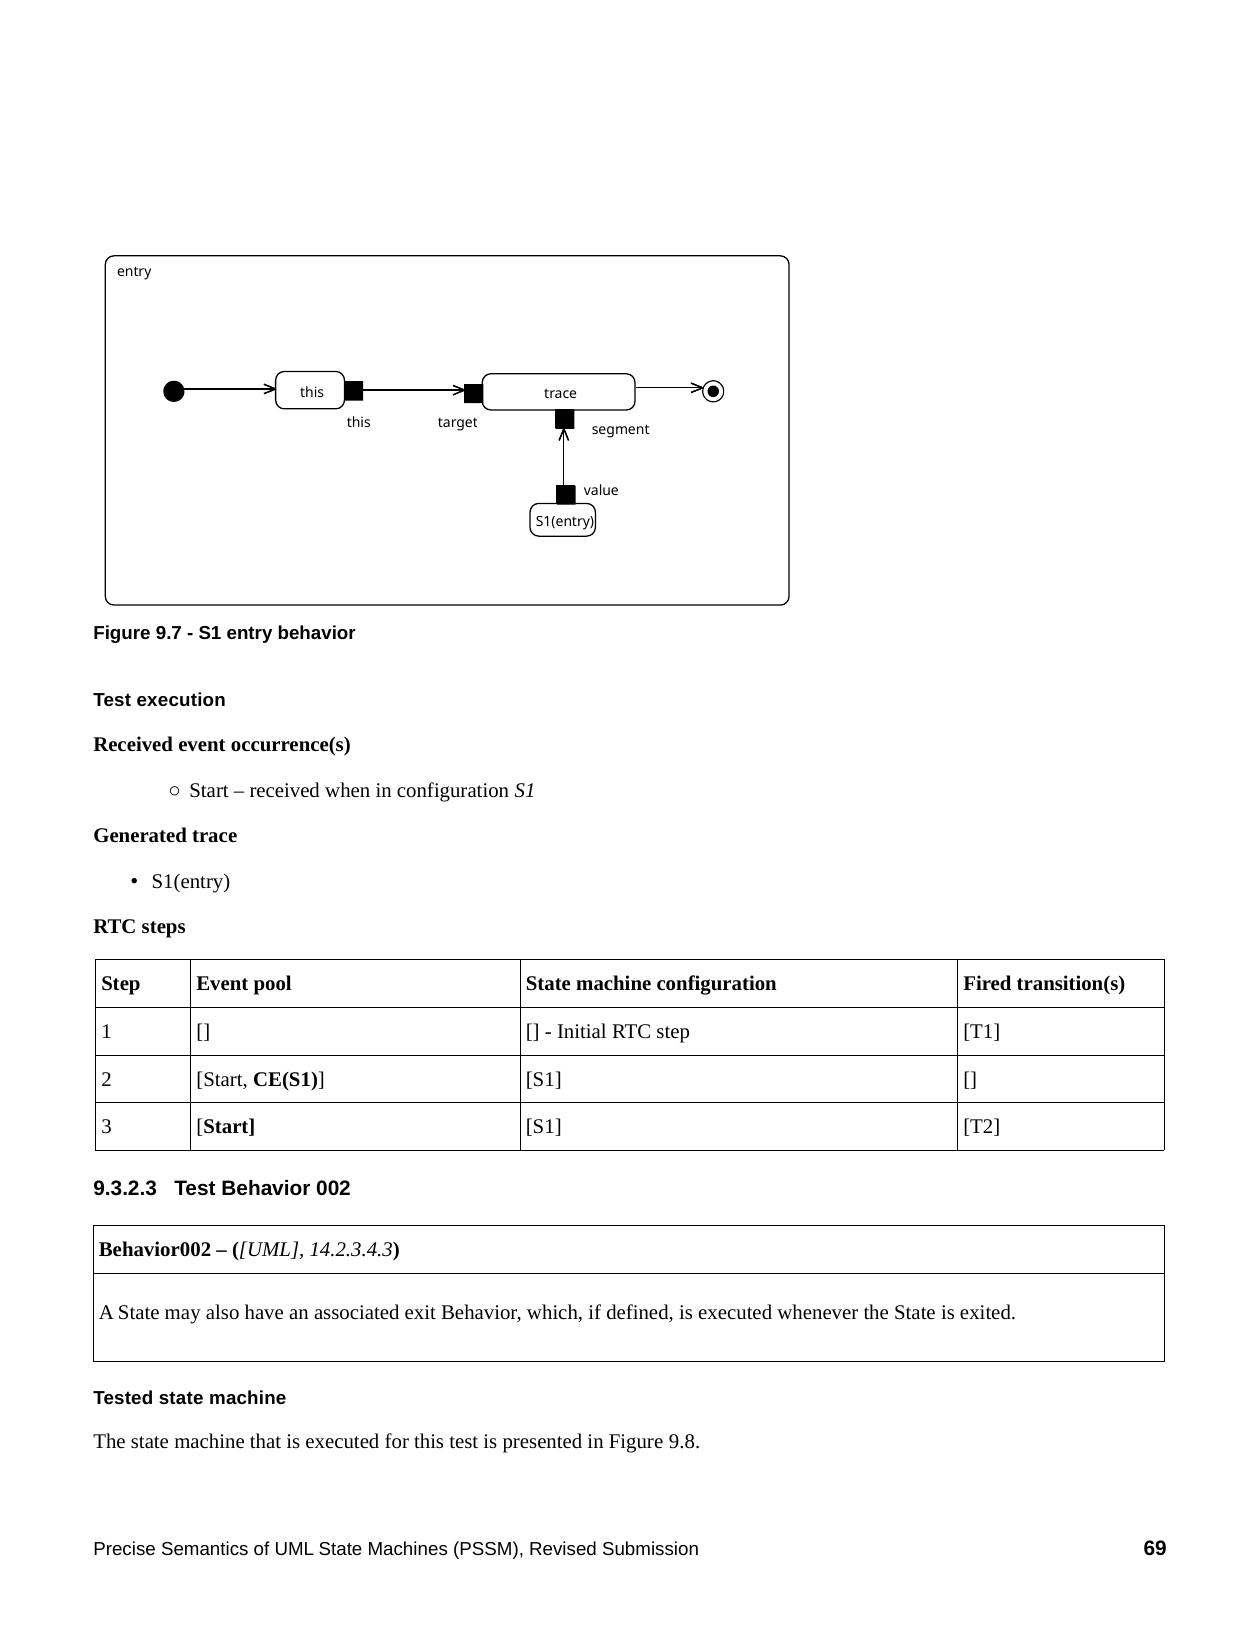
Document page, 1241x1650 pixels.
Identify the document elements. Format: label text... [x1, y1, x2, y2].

subtitle Test execution [93, 689, 1164, 711]
text Figure 9.7 - S1 entry behavior [93, 243, 924, 643]
list S1(entry) [131, 868, 1164, 893]
table_header Step [96, 960, 190, 1007]
table_cell [S1] [521, 1056, 957, 1102]
table_cell [S1] [521, 1103, 957, 1150]
table_header Behavior002 – ([UML], 14.2.3.4.3) [94, 1226, 1164, 1273]
text The state machine that is executed for this test is presented in Figure 9.8. [93, 1429, 1164, 1453]
table_cell [] - Initial RTC step [521, 1008, 957, 1054]
table_cell 2 [96, 1056, 190, 1102]
list Start – received when in configuration S1 [168, 777, 1164, 802]
text RTC steps [93, 914, 1164, 938]
table_header Event pool [191, 960, 520, 1007]
table_cell [T2] [958, 1103, 1164, 1150]
text Received event occurrence(s) [93, 732, 1164, 756]
subtitle Test Behavior 002 [93, 1175, 1164, 1200]
table_cell [] [191, 1008, 520, 1054]
table_cell [Start, CE(S1)] [191, 1056, 520, 1102]
table_header Fired transition(s) [958, 960, 1164, 1007]
text Generated trace [93, 823, 1164, 847]
table_cell A State may also have an associated exit Behavior, which, if defined, is executed whenever the State is exited. [94, 1274, 1164, 1361]
table_cell [] [958, 1056, 1164, 1102]
table_cell [Start] [191, 1103, 520, 1150]
table_cell 1 [96, 1008, 190, 1054]
table_cell 3 [96, 1103, 190, 1150]
subtitle Tested state machine [93, 1387, 1164, 1408]
table_cell [T1] [958, 1008, 1164, 1054]
table_header State machine configuration [521, 960, 957, 1007]
